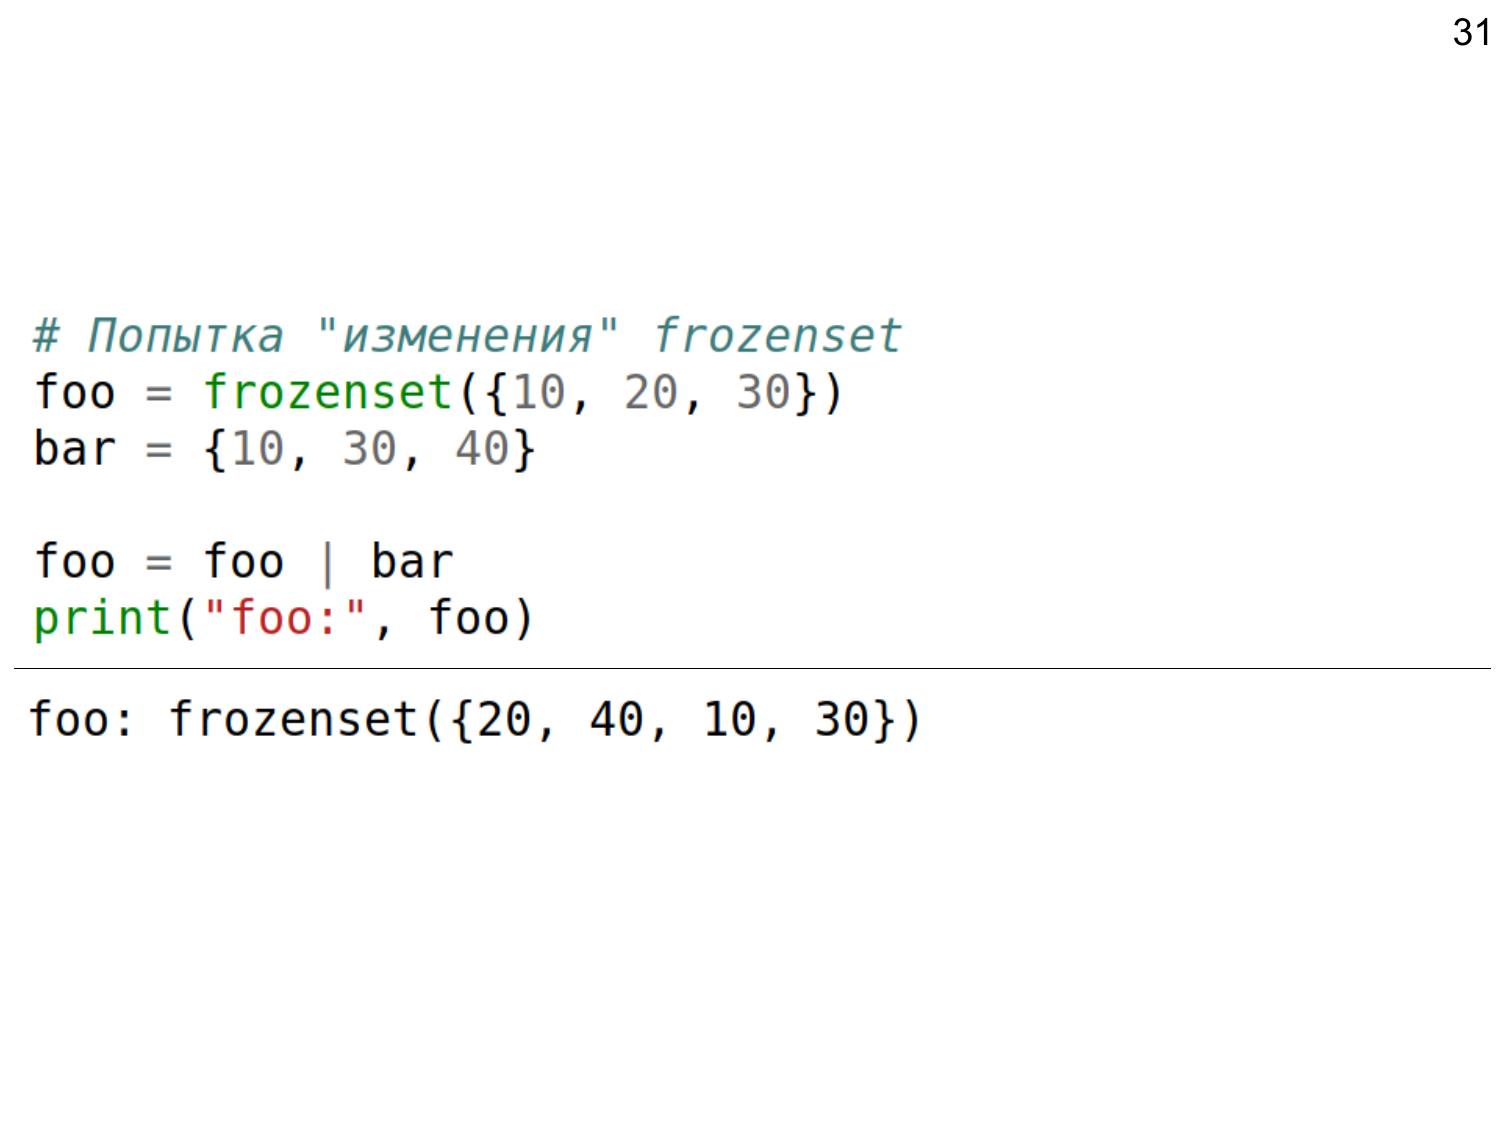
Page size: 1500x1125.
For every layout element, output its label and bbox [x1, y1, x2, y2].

picture [23, 302, 917, 653]
picture [18, 687, 933, 758]
